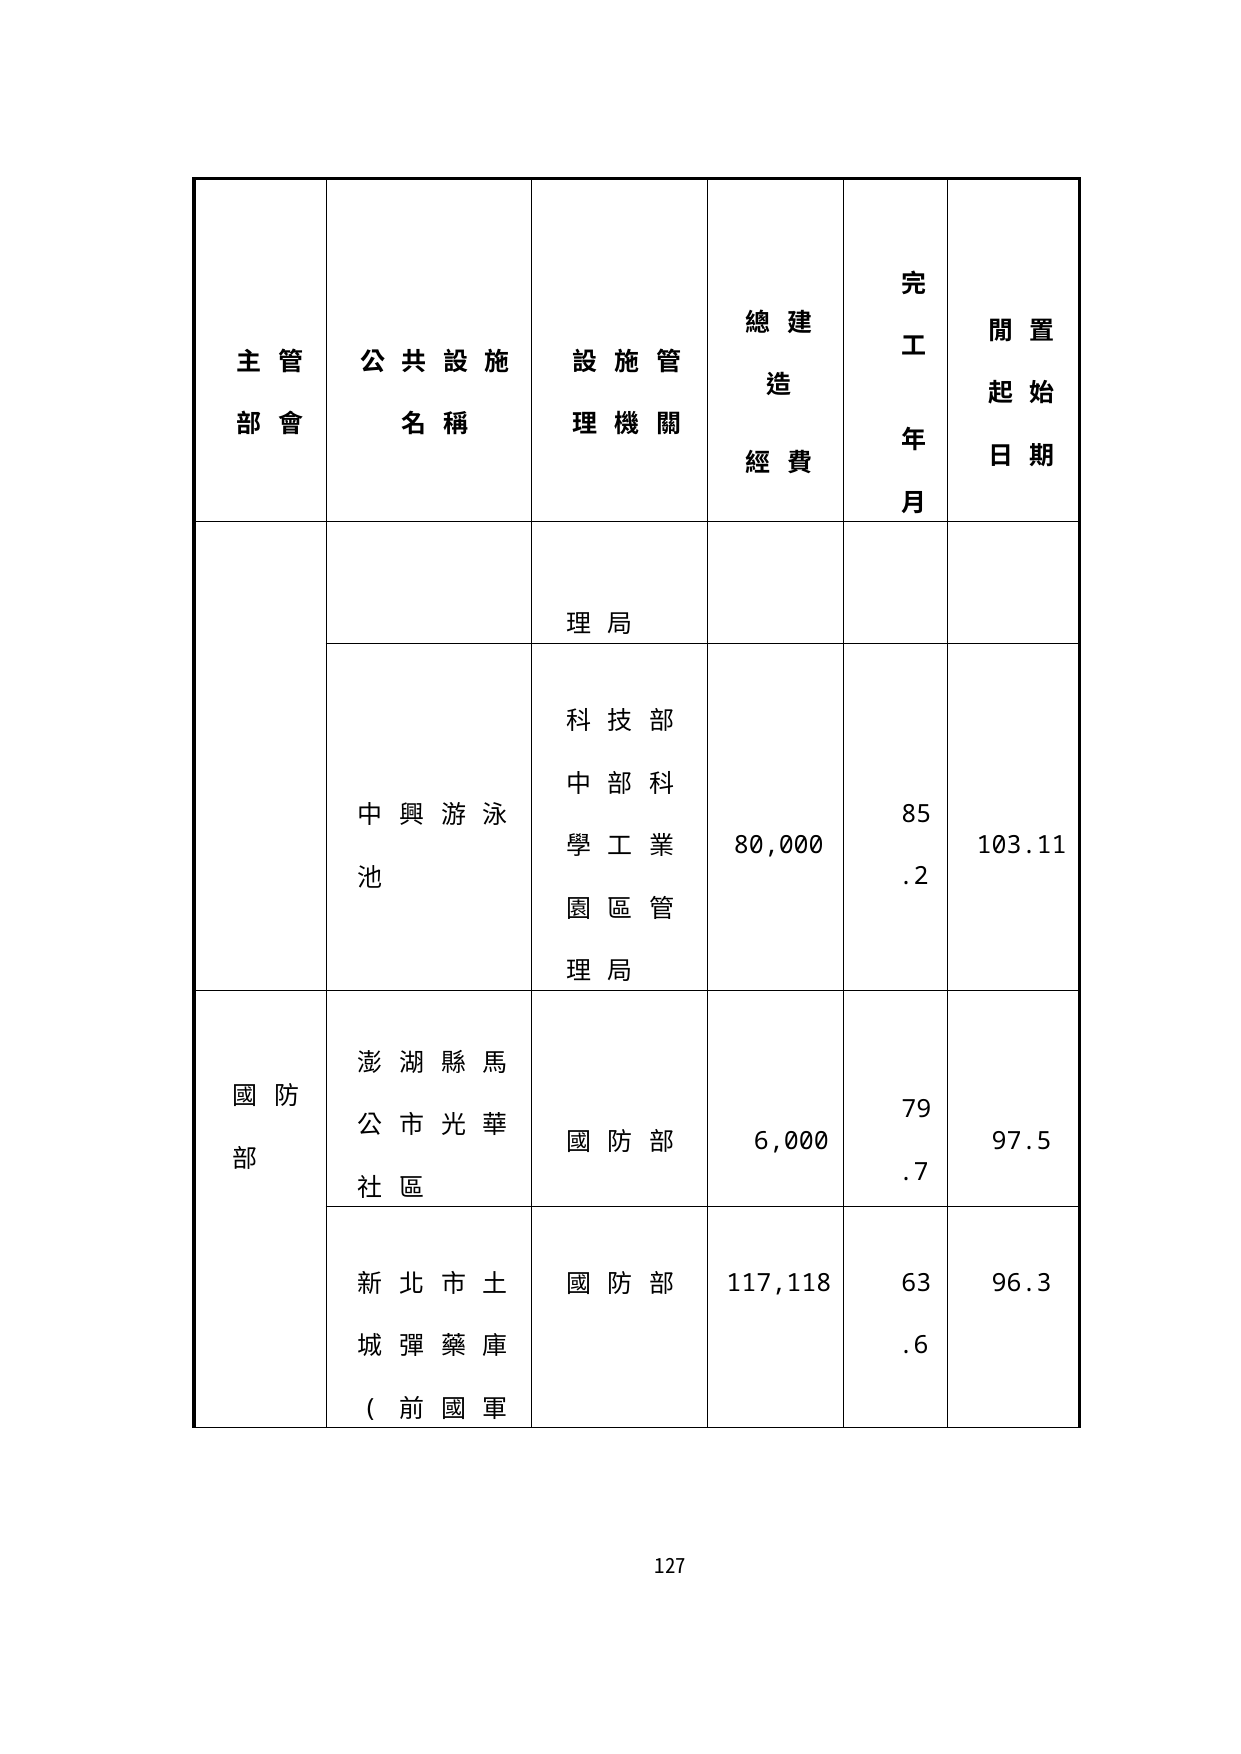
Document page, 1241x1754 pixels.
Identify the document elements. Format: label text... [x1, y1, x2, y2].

table_cell 理局 [532, 522, 707, 643]
table_cell [196, 522, 326, 990]
table_cell 國防部 [532, 991, 707, 1206]
table_cell 新北市土城彈藥庫(前國軍 [327, 1207, 531, 1427]
table_cell 85.2 [844, 644, 947, 990]
table_cell 96.3 [948, 1207, 1078, 1427]
table_header 公共設施名稱 [327, 180, 531, 521]
table_cell 63.6 [844, 1207, 947, 1427]
table_cell [708, 522, 843, 643]
table_cell [948, 522, 1078, 643]
table_header 完工 年月 [844, 180, 947, 521]
table_cell 80,000 [708, 644, 843, 990]
table_header 總建造 經費 [708, 180, 843, 521]
table_cell 國防部 [196, 991, 326, 1427]
table_cell [844, 522, 947, 643]
table_header 閒置起始日期 [948, 180, 1078, 521]
table_cell 97.5 [948, 991, 1078, 1206]
table_cell 中興游泳池 [327, 644, 531, 990]
table_cell 79.7 [844, 991, 947, 1206]
table_cell 國防部 [532, 1207, 707, 1427]
table_cell 科技部中部科學工業園區管理局 [532, 644, 707, 990]
table_header 主管部會 [196, 180, 326, 521]
table_cell 澎湖縣馬公市光華社區 [327, 991, 531, 1206]
table_cell 117,118 [708, 1207, 843, 1427]
table_header 設施管理機關 [532, 180, 707, 521]
table_cell 6,000 [708, 991, 843, 1206]
table_cell 103.11 [948, 644, 1078, 990]
table_cell [327, 522, 531, 643]
